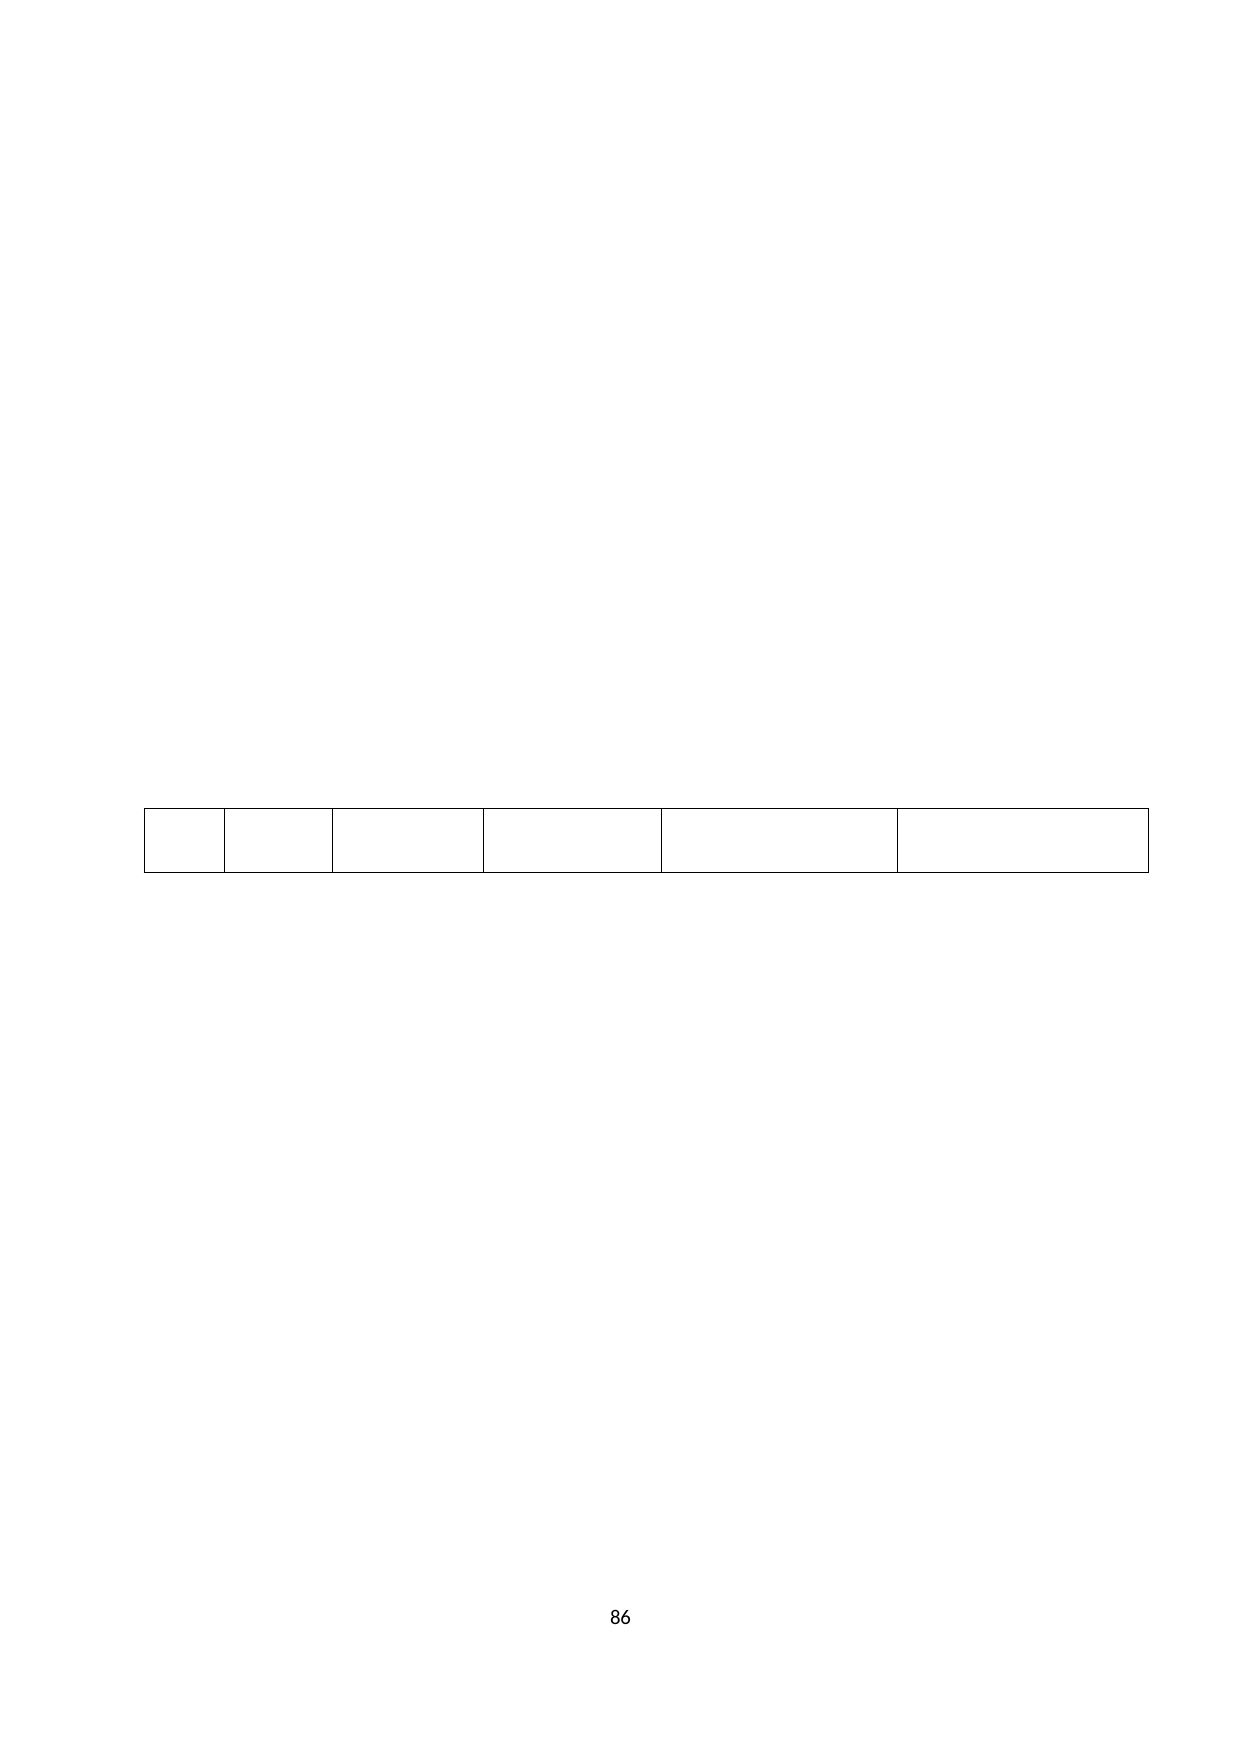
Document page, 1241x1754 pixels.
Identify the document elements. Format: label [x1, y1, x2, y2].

table_cell [333, 809, 483, 872]
table_cell [898, 809, 1148, 872]
table_cell [225, 809, 332, 872]
table_cell [662, 809, 897, 872]
table_cell [145, 809, 224, 872]
table_cell [484, 809, 661, 872]
